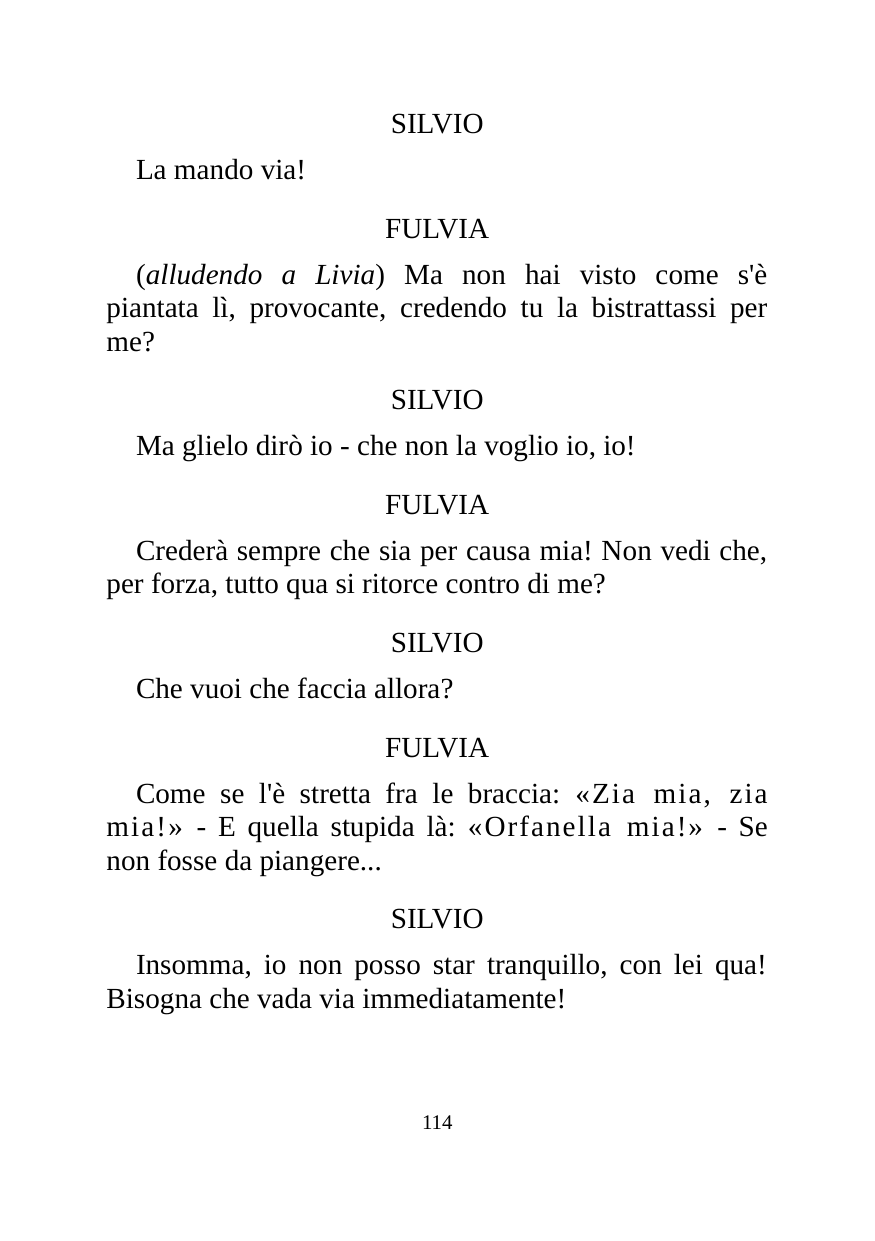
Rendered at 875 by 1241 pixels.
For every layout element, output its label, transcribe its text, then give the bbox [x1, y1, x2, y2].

text SILVIO [106, 106, 768, 140]
text Che vuoi che faccia allora? [106, 671, 768, 705]
text FULVIA [106, 211, 768, 244]
text SILVIO [106, 901, 768, 935]
text La mando via! [106, 152, 768, 186]
text FULVIA [106, 487, 768, 521]
text SILVIO [106, 382, 768, 416]
text SILVIO [106, 625, 768, 659]
text (alludendo a Livia) Ma non hai visto come s'è piantata lì, provocante, credendo tu la bistrattassi per me? [106, 257, 768, 357]
text Crederà sempre che sia per causa mia! Non vedi che, per forza, tutto qua si ritorce contro di me? [106, 533, 768, 600]
text Insomma, io non posso star tranquillo, con lei qua! Bisogna che vada via immediatamente! [106, 947, 768, 1014]
text FULVIA [106, 730, 768, 763]
text Ma glielo dirò io - che non la voglio io, io! [106, 428, 768, 462]
text Come se l'è stretta fra le braccia: «Zia mia, zia mia!» - E quella stupida là: «Orfanella mia!» - Se non fosse da piangere... [106, 776, 768, 876]
